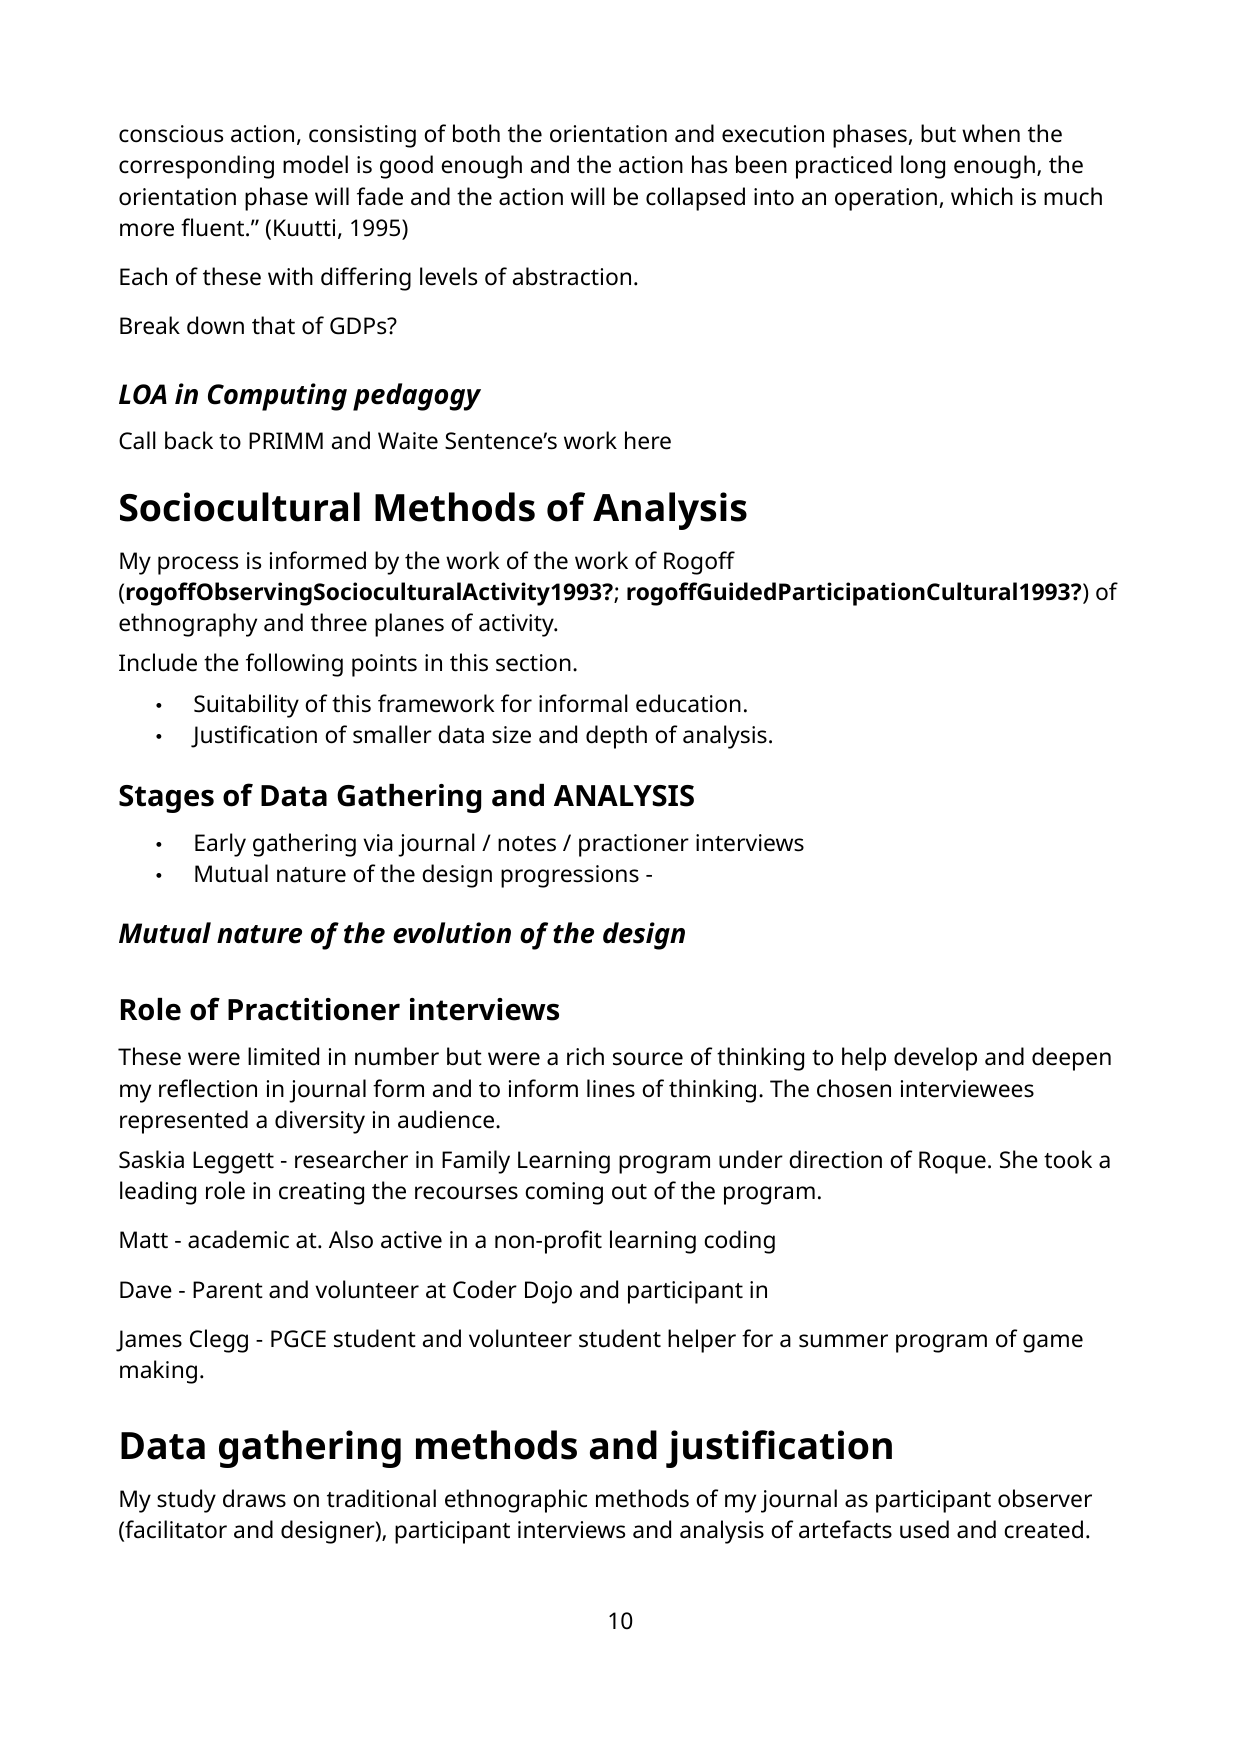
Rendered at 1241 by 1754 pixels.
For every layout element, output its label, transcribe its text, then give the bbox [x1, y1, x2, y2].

text Dave - Parent and volunteer at Coder Dojo and participant in [118, 1273, 1122, 1305]
subtitle Data gathering methods and justification [118, 1419, 1122, 1470]
text James Clegg - PGCE student and volunteer student helper for a summer program of game making. [118, 1323, 1122, 1385]
list Justification of smaller data size and depth of analysis. [156, 719, 1122, 750]
text Saskia Leggett - researcher in Family Learning program under direction of Roque. She took a leading role in creating the recourses coming out of the program. [118, 1144, 1122, 1206]
subtitle Sociocultural Methods of Analysis [118, 481, 1122, 532]
subtitle Stages of Data Gathering and ANALYSIS [118, 775, 1122, 815]
list Early gathering via journal / notes / practioner interviews [156, 827, 1122, 858]
text Call back to PRIMM and Waite Sentence’s work here [118, 425, 1122, 456]
list Suitability of this framework for informal education. [156, 687, 1122, 719]
subtitle Role of Practitioner interviews [118, 989, 1122, 1029]
text conscious action, consisting of both the orientation and execution phases, but when the corresponding model is good enough and the action has been practiced long enough, the orientation phase will fade and the action will be collapsed into an operation, which is much more fluent.” (Kuutti, 1995) [118, 118, 1122, 243]
subtitle LOA in Computing pedagogy [118, 375, 1122, 412]
text Each of these with differing levels of abstraction. [118, 261, 1122, 292]
list Mutual nature of the design progressions - [156, 858, 1122, 890]
subtitle Mutual nature of the evolution of the design [118, 915, 1122, 952]
text These were limited in number but were a rich source of thinking to help develop and deepen my reflection in journal form and to inform lines of thinking. The chosen interviewees represented a diversity in audience. [118, 1041, 1122, 1135]
text Break down that of GDPs? [118, 310, 1122, 341]
text My process is informed by the work of the work of Rogoff (rogoffObservingSocioculturalActivity1993?; rogoffGuidedParticipationCultural1993?) of ethnography and three planes of activity. [118, 544, 1122, 638]
text Matt - academic at. Also active in a non-profit learning coding [118, 1224, 1122, 1256]
text Include the following points in this section. [118, 647, 1122, 678]
text My study draws on traditional ethnographic methods of my journal as participant observer (facilitator and designer), participant interviews and analysis of artefacts used and created. [118, 1483, 1122, 1545]
